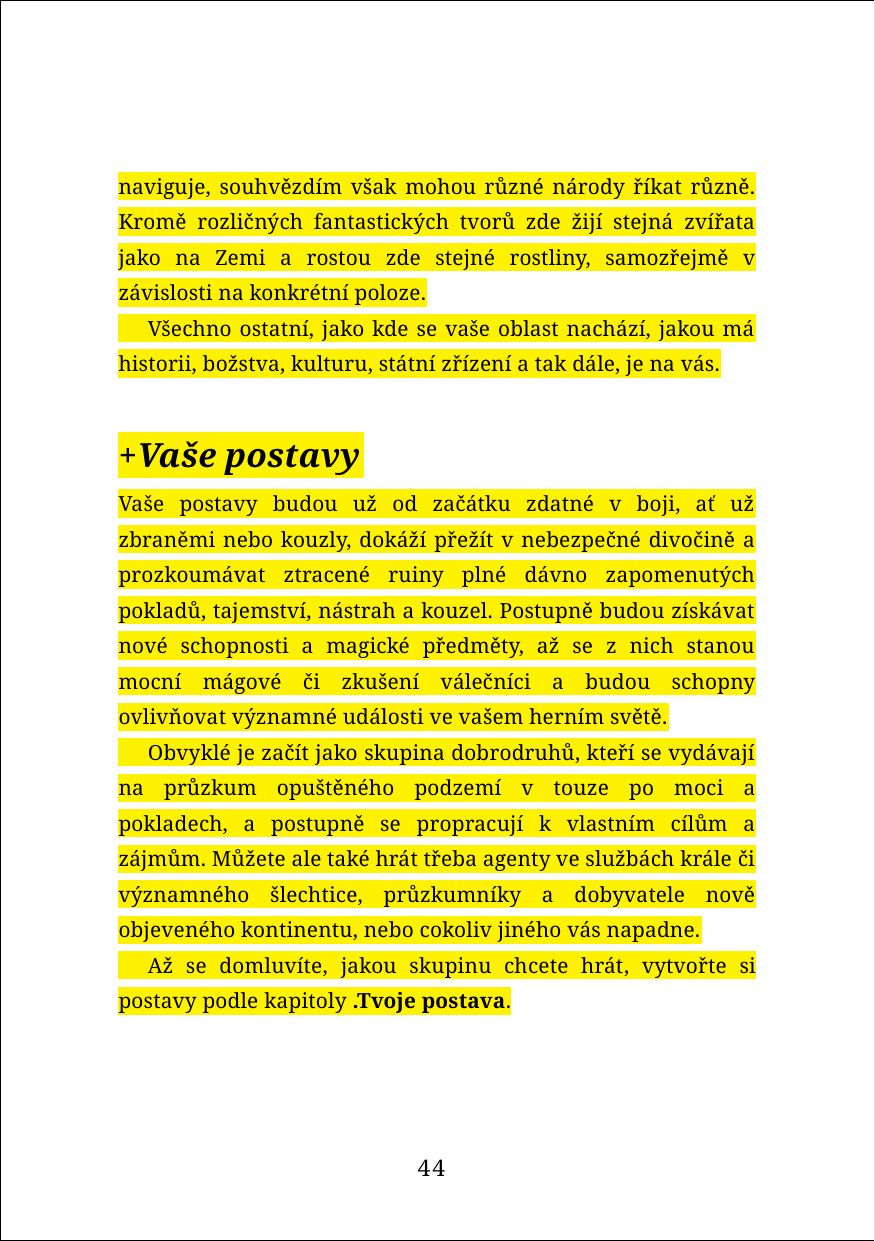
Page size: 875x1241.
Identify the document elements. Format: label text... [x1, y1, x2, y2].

subtitle +Vaše postavy [118, 432, 756, 478]
text naviguje, souhvězdím však mohou různé národy říkat různě. Kromě rozličných fantastických tvorů zde žijí stejná zvířata jako na Zemi a rostou zde stejné rostliny, samozřejmě v závislosti na konkrétní poloze. Všechno ostatní, jako kde se vaše oblast nachází, jakou má historii, božstva, kulturu, státní zřízení a tak dále, je na vás. [118, 172, 756, 378]
text Vaše postavy budou už od začátku zdatné v boji, ať už zbraněmi nebo kouzly, dokáží přežít v nebezpečné divočině a prozkoumávat ztracené ruiny plné dávno zapomenutých pokladů, tajemství, nástrah a kouzel. Postupně budou získávat nové schopnosti a magické předměty, až se z nich stanou mocní mágové či zkušení válečníci a budou schopny ovlivňovat významné události ve vašem herním světě. Obvyklé je začít jako skupina dobrodruhů, kteří se vydávají na průzkum opuštěného podzemí v touze po moci a pokladech, a postupně se propracují k vlastním cílům a zájmům. Můžete ale také hrát třeba agenty ve službách krále či významného šlechtice, průzkumníky a dobyvatele nově objeveného kontinentu, nebo cokoliv jiného vás napadne. Až se domluvíte, jakou skupinu chcete hrát, vytvořte si postavy podle kapitoly .Tvoje postava. [118, 489, 756, 1015]
